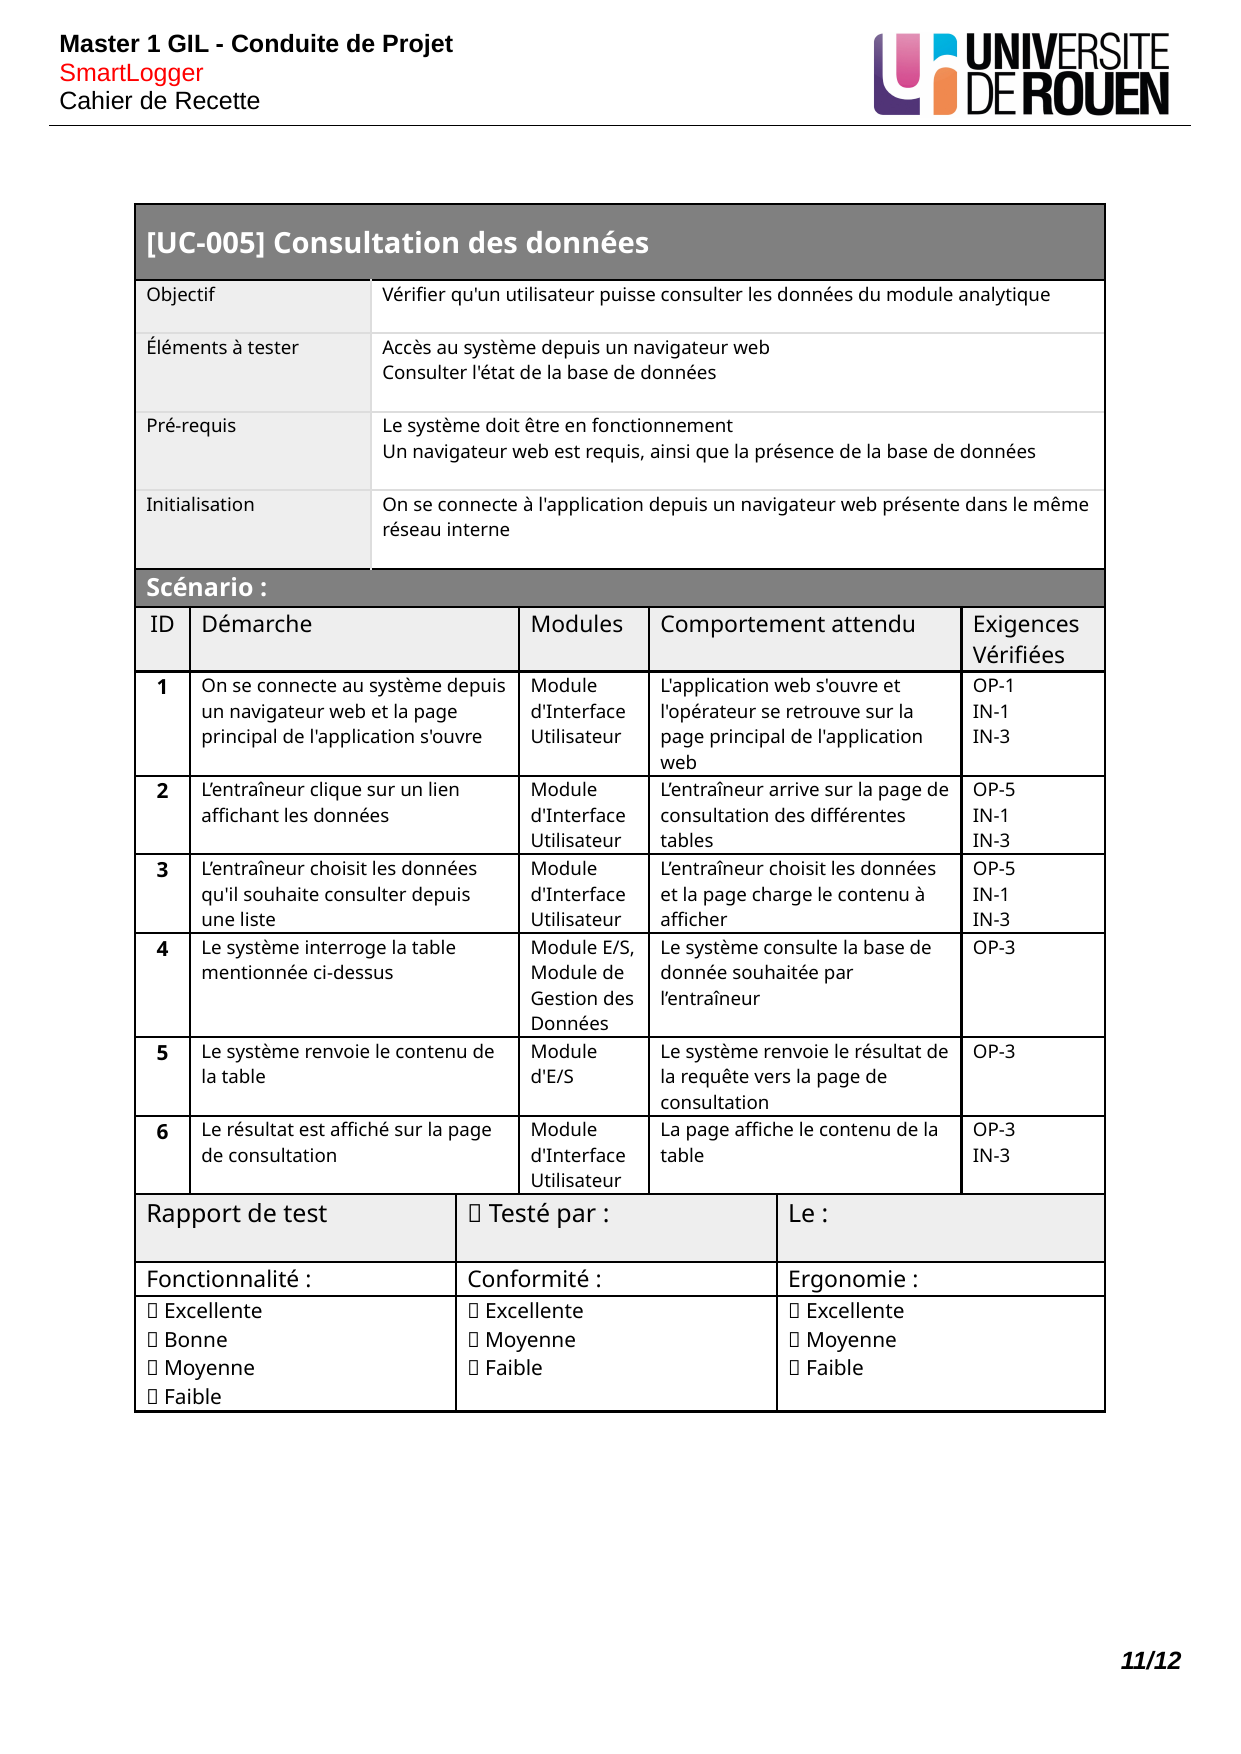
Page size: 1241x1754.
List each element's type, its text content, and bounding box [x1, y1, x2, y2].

table_cell OP-1 IN-1 IN-3 [963, 673, 1104, 774]
table_cell L’entraîneur choisit les données qu'il souhaite consulter depuis une liste [191, 855, 518, 932]
table_cell OP-3 [963, 934, 1104, 1036]
table_cell Modules [520, 608, 648, 670]
table_cell Le système renvoie le contenu de la table [191, 1038, 518, 1115]
table_cell L’entraîneur choisit les données et la page charge le contenu à afficher [650, 855, 960, 932]
table_cell OP-5 IN-1 IN-3 [963, 777, 1104, 853]
table_cell  Excellente  Moyenne  Faible [457, 1297, 776, 1410]
table_cell La page affiche le contenu de la table [650, 1117, 960, 1193]
table_cell Pré-requis [136, 413, 370, 489]
table_cell 1 [136, 673, 189, 774]
table_cell Module d'Interface Utilisateur [520, 1117, 648, 1193]
table_cell ID [136, 608, 189, 670]
table_cell Module d'E/S [520, 1038, 648, 1115]
table_cell Initialisation [136, 491, 370, 568]
table_cell 4 [136, 934, 189, 1036]
table_cell Fonctionnalité : [136, 1263, 455, 1294]
table_cell Objectif [136, 281, 370, 332]
table_cell Rapport de test [136, 1195, 455, 1261]
table_cell 3 [136, 855, 189, 932]
table_cell Démarche [191, 608, 518, 670]
table_cell  Testé par : [457, 1195, 776, 1261]
table_cell Le système renvoie le résultat de la requête vers la page de consultation [650, 1038, 960, 1115]
table_cell L’entraîneur clique sur un lien affichant les données [191, 777, 518, 853]
table_cell  Excellente  Moyenne  Faible [778, 1297, 1104, 1410]
table_cell On se connecte à l'application depuis un navigateur web présente dans le même réseau interne [372, 491, 1104, 568]
table_cell Module d'Interface Utilisateur [520, 673, 648, 774]
table_cell Module d'Interface Utilisateur [520, 855, 648, 932]
table_header [UC-005] Consultation des données [136, 205, 1104, 279]
table_cell Le système consulte la base de donnée souhaitée par l’entraîneur [650, 934, 960, 1036]
table_cell Scénario : [136, 570, 1104, 606]
table_cell Comportement attendu [650, 608, 960, 670]
table_cell OP-5 IN-1 IN-3 [963, 855, 1104, 932]
picture [872, 32, 1170, 118]
table_cell Éléments à tester [136, 334, 370, 411]
table_cell Exigences Vérifiées [963, 608, 1104, 670]
table_cell Le : [778, 1195, 1104, 1261]
table_cell Vérifier qu'un utilisateur puisse consulter les données du module analytique [372, 281, 1104, 332]
table_cell Module d'Interface Utilisateur [520, 777, 648, 853]
table_cell  Excellente  Bonne  Moyenne  Faible [136, 1297, 455, 1410]
table_cell Ergonomie : [778, 1263, 1104, 1294]
table_cell Le système interroge la table mentionnée ci-dessus [191, 934, 518, 1036]
table_cell Module E/S, Module de Gestion des Données [520, 934, 648, 1036]
table_cell L'application web s'ouvre et l'opérateur se retrouve sur la page principal de l'application web [650, 673, 960, 774]
table_cell On se connecte au système depuis un navigateur web et la page principal de l'application s'ouvre [191, 673, 518, 774]
table_cell OP-3 [963, 1038, 1104, 1115]
table_cell Le résultat est affiché sur la page de consultation [191, 1117, 518, 1193]
table_cell 6 [136, 1117, 189, 1193]
table_cell OP-3 IN-3 [963, 1117, 1104, 1193]
table_cell Le système doit être en fonctionnement Un navigateur web est requis, ainsi que la présence de la base de données [372, 413, 1104, 489]
table_cell Accès au système depuis un navigateur web Consulter l'état de la base de données [372, 334, 1104, 411]
table_cell Conformité : [457, 1263, 776, 1294]
table_cell 5 [136, 1038, 189, 1115]
table_cell 2 [136, 777, 189, 853]
table_cell L’entraîneur arrive sur la page de consultation des différentes tables [650, 777, 960, 853]
